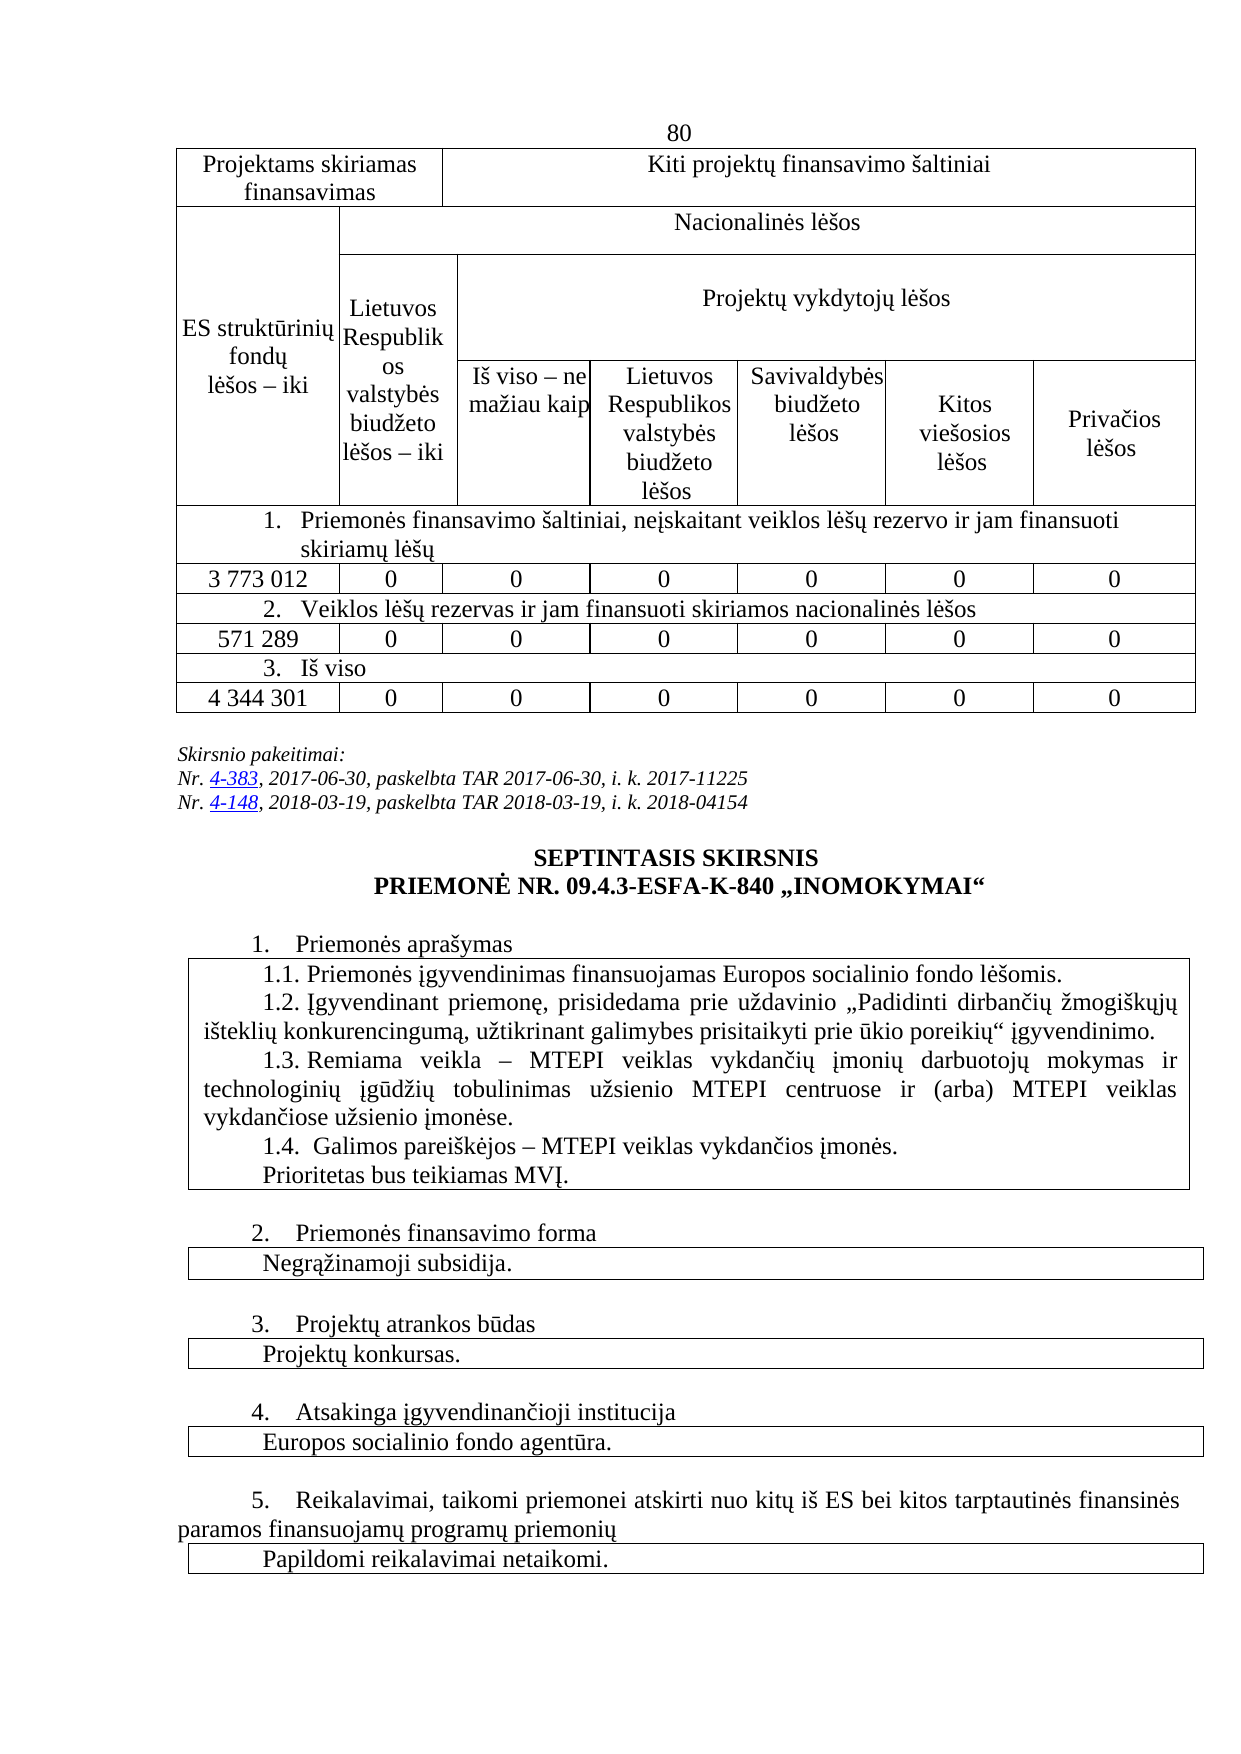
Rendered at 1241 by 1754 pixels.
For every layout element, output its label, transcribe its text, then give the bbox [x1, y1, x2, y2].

table_cell 0 [738, 683, 885, 712]
text Skirsnio pakeitimai: [177, 742, 1181, 766]
text 5. Reikalavimai, taikomi priemonei atskirti nuo kitų iš ES bei kitos tarptautinės finansinės paramos finansuojamų programų priemonių [177, 1486, 1181, 1543]
table_cell 4 344 301 [177, 683, 339, 712]
table_cell 0 [886, 624, 1033, 652]
table_cell 0 [738, 564, 885, 593]
table_header Papildomi reikalavimai netaikomi. [189, 1544, 1203, 1573]
table_cell 0 [591, 624, 737, 652]
text Nr. 4-383, 2017-06-30, paskelbta TAR 2017-06-30, i. k. 2017-11225 [177, 766, 1181, 790]
table_cell 3. Iš viso [177, 654, 1195, 682]
text PRIEMONĖ NR. 09.4.3-ESFA-K-840 „inomokymai“ [177, 871, 1181, 900]
table_cell ES struktūrinių fondų lėšos – iki [177, 207, 339, 504]
table_cell 0 [340, 564, 442, 593]
table_cell 0 [340, 683, 442, 712]
table_cell 0 [1034, 564, 1195, 593]
table_cell 2. Veiklos lėšų rezervas ir jam finansuoti skiriamos nacionalinės lėšos [177, 594, 1195, 623]
table_cell Kitos viešosios lėšos [886, 361, 1033, 504]
table_cell 0 [443, 564, 589, 593]
table_header Kiti projektų finansavimo šaltiniai [443, 149, 1195, 206]
table_cell 0 [1034, 624, 1195, 652]
table_cell Privačios lėšos [1034, 361, 1195, 504]
table_cell Projektų vykdytojų lėšos [458, 255, 1195, 360]
text SEPTINTASIS SKIRSNIS [177, 843, 1181, 871]
table_cell 0 [591, 564, 737, 593]
table_header Negrąžinamoji subsidija. [189, 1248, 1203, 1279]
table_cell 0 [591, 683, 737, 712]
table_cell 0 [886, 564, 1033, 593]
table_cell 0 [886, 683, 1033, 712]
table_cell 3 773 012 [177, 564, 339, 593]
table_cell 1.2. Įgyvendinant priemonę, prisidedama prie uždavinio „Padidinti dirbančių žmogiškųjų išteklių konkurencingumą, užtikrinant galimybes prisitaikyti prie ūkio poreikių“ įgyvendinimo. [189, 988, 1189, 1045]
table_header Europos socialinio fondo agentūra. [189, 1427, 1203, 1456]
table_header Projektams skiriamas finansavimas [177, 149, 442, 206]
text 4. Atsakinga įgyvendinančioji institucija [251, 1397, 1181, 1426]
table_cell 0 [1034, 683, 1195, 712]
table_header 1.1. Priemonės įgyvendinimas finansuojamas Europos socialinio fondo lėšomis. [189, 959, 1189, 987]
table_cell Lietuvos Respublikos valstybės biudžeto lėšos – iki [340, 255, 457, 504]
text 3. Projektų atrankos būdas [251, 1309, 1181, 1338]
text Nr. 4-148, 2018-03-19, paskelbta TAR 2018-03-19, i. k. 2018-04154 [177, 790, 1181, 814]
table_cell 0 [340, 624, 442, 652]
text 1. Priemonės aprašymas [251, 929, 1181, 958]
table_cell Lietuvos Respublikos valstybės biudžeto lėšos [591, 361, 737, 504]
table_cell Iš viso – ne mažiau kaip [458, 361, 589, 504]
table_cell 0 [443, 624, 589, 652]
text 2. Priemonės finansavimo forma [251, 1218, 1181, 1247]
table_header Projektų konkursas. [189, 1339, 1203, 1367]
table_cell Nacionalinės lėšos [340, 207, 1195, 253]
table_cell 0 [738, 624, 885, 652]
table_cell Savivaldybės biudžeto lėšos [738, 361, 885, 504]
table_cell 1.3. Remiama veikla – MTEPI veiklas vykdančių įmonių darbuotojų mokymas ir technologinių įgūdžių tobulinimas užsienio MTEPI centruose ir (arba) MTEPI veiklas vykdančiose užsienio įmonėse. [189, 1045, 1189, 1131]
table_cell 0 [443, 683, 589, 712]
table_cell 1. Priemonės finansavimo šaltiniai, neįskaitant veiklos lėšų rezervo ir jam finansuoti skiriamų lėšų [177, 506, 1195, 563]
table_cell 1.4. Galimos pareiškėjos – MTEPI veiklas vykdančios įmonės. Prioritetas bus teikiamas MVĮ. [189, 1131, 1189, 1189]
table_cell 571 289 [177, 624, 339, 652]
